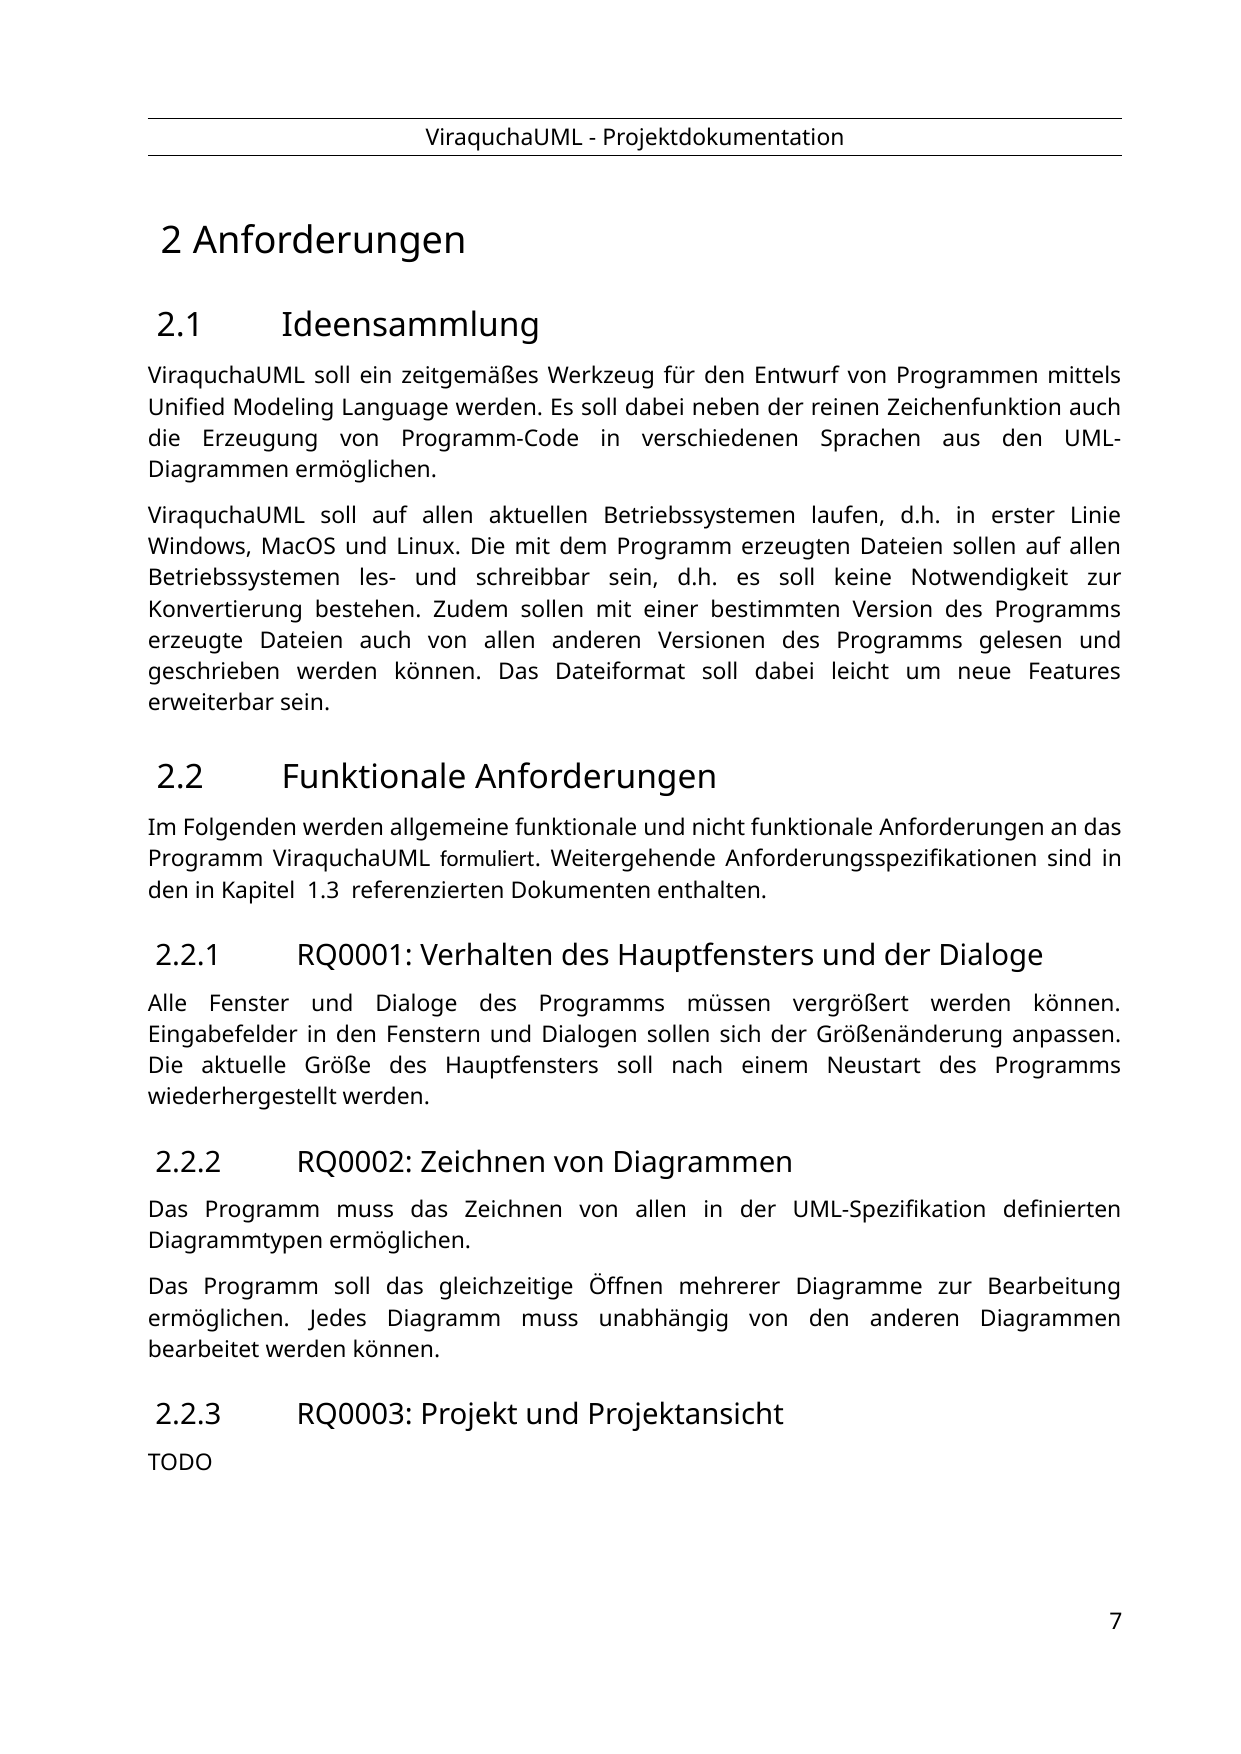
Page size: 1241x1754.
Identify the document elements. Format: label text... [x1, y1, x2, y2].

subtitle RQ0003: Projekt und Projektansicht [148, 1393, 1122, 1433]
subtitle Funktionale Anforderungen [148, 753, 1122, 799]
text Im Folgenden werden allgemeine funktionale und nicht funktionale Anforderungen an das Programm ViraquchaUML formuliert. Weitergehende Anforderungsspezifikationen sind in den in Kapitel 1.3 referenzierten Dokumenten enthalten. [148, 811, 1122, 905]
subtitle RQ0001: Verhalten des Hauptfensters und der Dialoge [148, 934, 1122, 974]
text ViraquchaUML soll ein zeitgemäßes Werkzeug für den Entwurf von Programmen mittels Unified Modeling Language werden. Es soll dabei neben der reinen Zeichenfunktion auch die Erzeugung von Programm-Code in verschiedenen Sprachen aus den UML-Diagrammen ermöglichen. [148, 359, 1122, 484]
subtitle RQ0002: Zeichnen von Diagrammen [148, 1141, 1122, 1181]
subtitle Ideensammlung [148, 301, 1122, 347]
text ViraquchaUML soll auf allen aktuellen Betriebssystemen laufen, d.h. in erster Linie Windows, MacOS und Linux. Die mit dem Programm erzeugten Dateien sollen auf allen Betriebssystemen les- und schreibbar sein, d.h. es soll keine Notwendigkeit zur Konvertierung bestehen. Zudem sollen mit einer bestimmten Version des Programms erzeugte Dateien auch von allen anderen Versionen des Programms gelesen und geschrieben werden können. Das Dateiformat soll dabei leicht um neue Features erweiterbar sein. [148, 499, 1122, 717]
text Das Programm muss das Zeichnen von allen in der UML-Spezifikation definierten Diagrammtypen ermöglichen. [148, 1193, 1122, 1256]
subtitle Anforderungen [148, 210, 1122, 268]
text Das Programm soll das gleichzeitige Öffnen mehrerer Diagramme zur Bearbeitung ermöglichen. Jedes Diagramm muss unabhängig von den anderen Diagrammen bearbeitet werden können. [148, 1270, 1122, 1364]
text Alle Fenster und Dialoge des Programms müssen vergrößert werden können. Eingabefelder in den Fenstern und Dialogen sollen sich der Größenänderung anpassen. Die aktuelle Größe des Hauptfensters soll nach einem Neustart des Programms wiederhergestellt werden. [148, 987, 1122, 1112]
text TODO [148, 1446, 1122, 1477]
